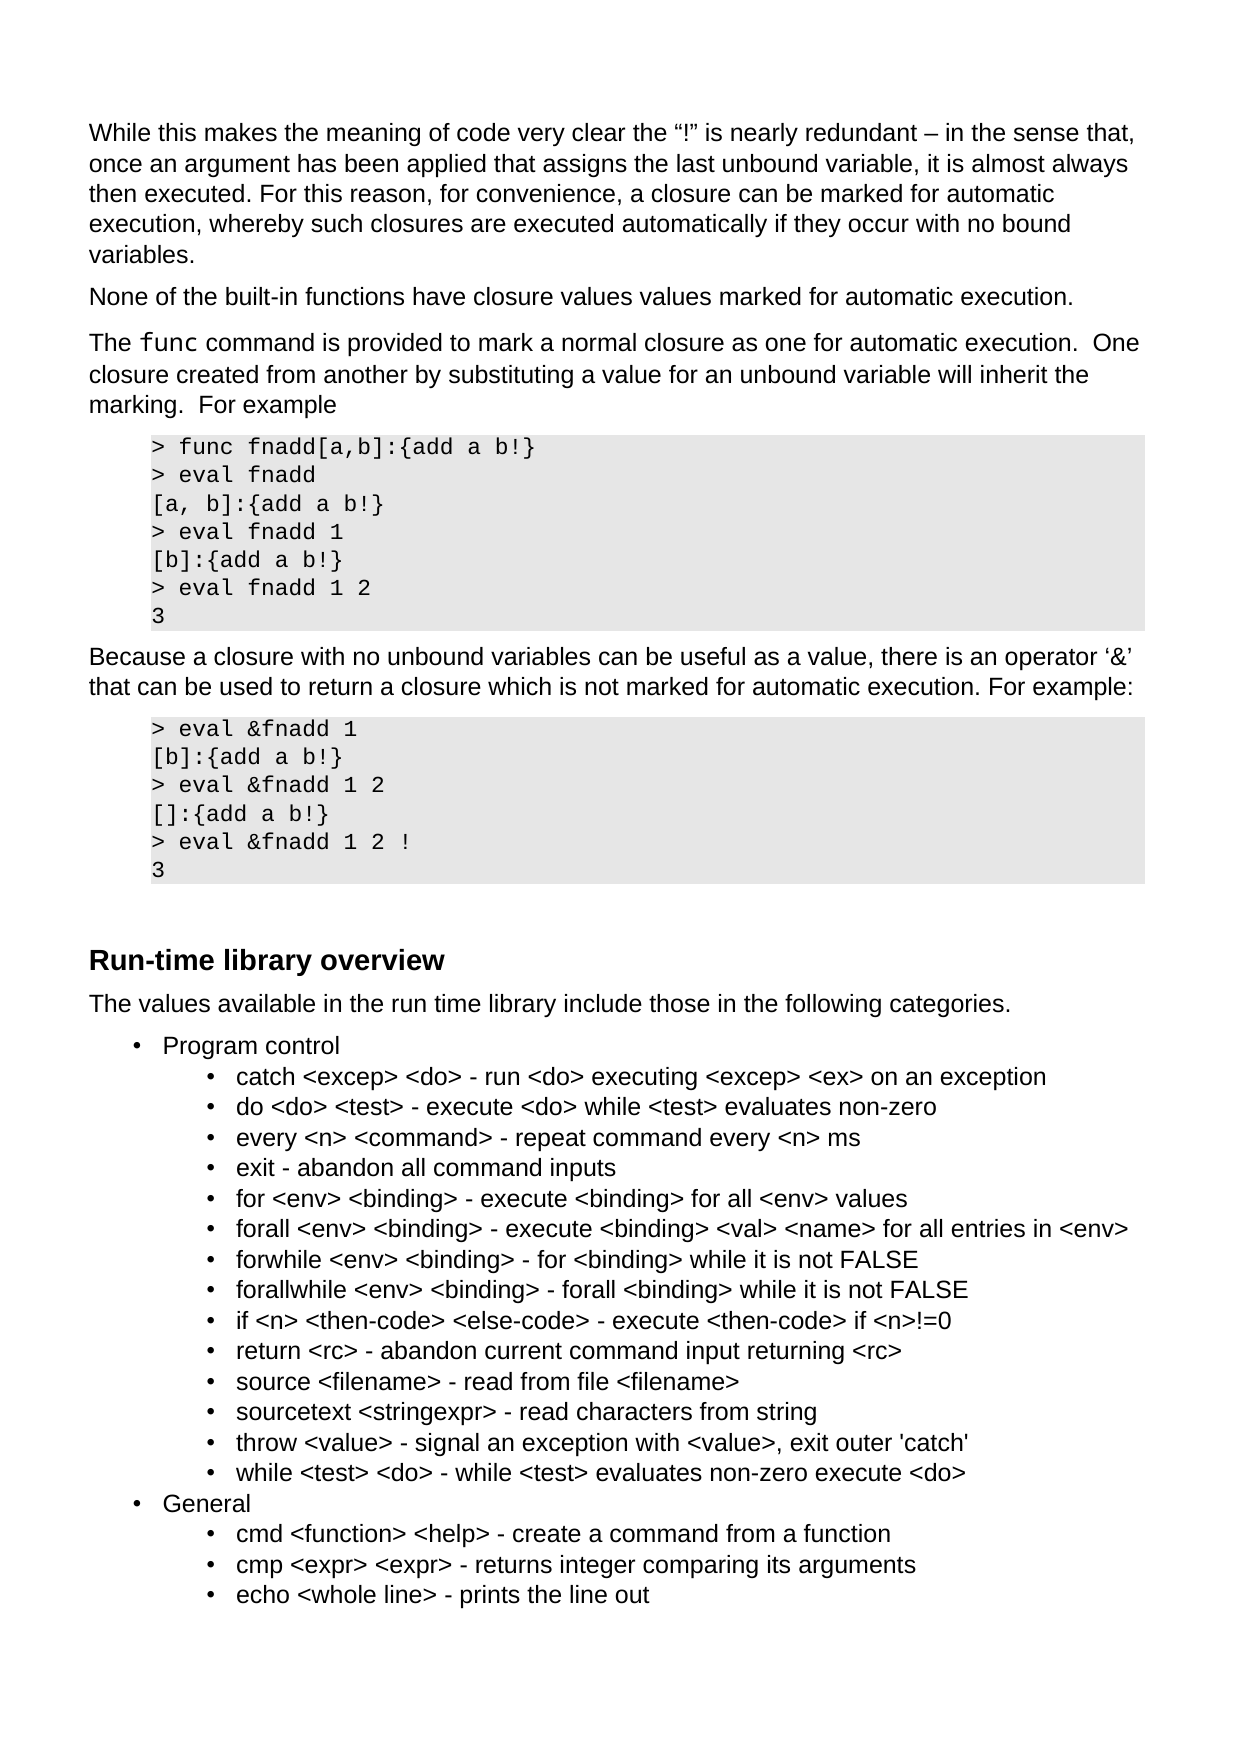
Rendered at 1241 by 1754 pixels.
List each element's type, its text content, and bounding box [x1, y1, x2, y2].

text > eval &fnadd 1 [151, 717, 1145, 743]
list sourcetext <stringexpr> - read characters from string [206, 1397, 1145, 1426]
text > eval fnadd [151, 464, 1145, 489]
text [b]:{add a b!} [151, 548, 1145, 574]
text While this makes the meaning of code very clear the “!” is nearly redundant – in the sense that, once an argument has been applied that assigns the last unbound variable, it is almost always then executed. For this reason, for convenience, a closure can be marked for automatic execution, whereby such closures are executed automatically if they occur with no bound variables. [88, 118, 1145, 268]
list Program control [133, 1031, 1145, 1060]
text > eval fnadd 1 2 [151, 577, 1145, 602]
list forwhile <env> <binding> - for <binding> while it is not FALSE [206, 1245, 1145, 1273]
text The func command is provided to mark a normal closure as one for automatic execution. One closure created from another by substituting a value for an unbound variable will inherit the marking. For example [88, 324, 1145, 419]
list cmp <expr> <expr> - returns integer comparing its arguments [206, 1550, 1145, 1579]
list catch <excep> <do> - run <do> executing <excep> <ex> on an exception [206, 1062, 1145, 1090]
text 3 [151, 858, 1145, 884]
text None of the built-in functions have closure values values marked for automatic execution. [88, 282, 1145, 311]
list while <test> <do> - while <test> evaluates non-zero execute <do> [206, 1458, 1145, 1487]
list forallwhile <env> <binding> - forall <binding> while it is not FALSE [206, 1275, 1145, 1304]
text > func fnadd[a,b]:{add a b!} [151, 435, 1145, 461]
list if <n> <then-code> <else-code> - execute <then-code> if <n>!=0 [206, 1306, 1145, 1334]
list General [133, 1489, 1145, 1518]
list return <rc> - abandon current command input returning <rc> [206, 1336, 1145, 1365]
text > eval &fnadd 1 2 [151, 774, 1145, 800]
list every <n> <command> - repeat command every <n> ms [206, 1123, 1145, 1151]
list do <do> <test> - execute <do> while <test> evaluates non-zero [206, 1092, 1145, 1121]
list source <filename> - read from file <filename> [206, 1367, 1145, 1396]
list for <env> <binding> - execute <binding> for all <env> values [206, 1184, 1145, 1212]
list cmd <function> <help> - create a command from a function [206, 1519, 1145, 1548]
text 3 [151, 605, 1145, 631]
text > eval fnadd 1 [151, 520, 1145, 546]
list forall <env> <binding> - execute <binding> <val> <name> for all entries in <env> [206, 1214, 1145, 1243]
text [a, b]:{add a b!} [151, 492, 1145, 518]
text The values available in the run time library include those in the following categories. [88, 989, 1145, 1018]
list echo <whole line> - prints the line out [206, 1580, 1145, 1609]
list exit - abandon all command inputs [206, 1153, 1145, 1182]
list throw <value> - signal an exception with <value>, exit outer 'catch' [206, 1428, 1145, 1457]
text > eval &fnadd 1 2 ! [151, 830, 1145, 856]
text []:{add a b!} [151, 802, 1145, 828]
text [b]:{add a b!} [151, 746, 1145, 772]
text Because a closure with no unbound variables can be useful as a value, there is an operator ‘&’ that can be used to return a closure which is not marked for automatic execution. For example: [88, 642, 1145, 701]
subtitle Run-time library overview [88, 943, 1145, 976]
